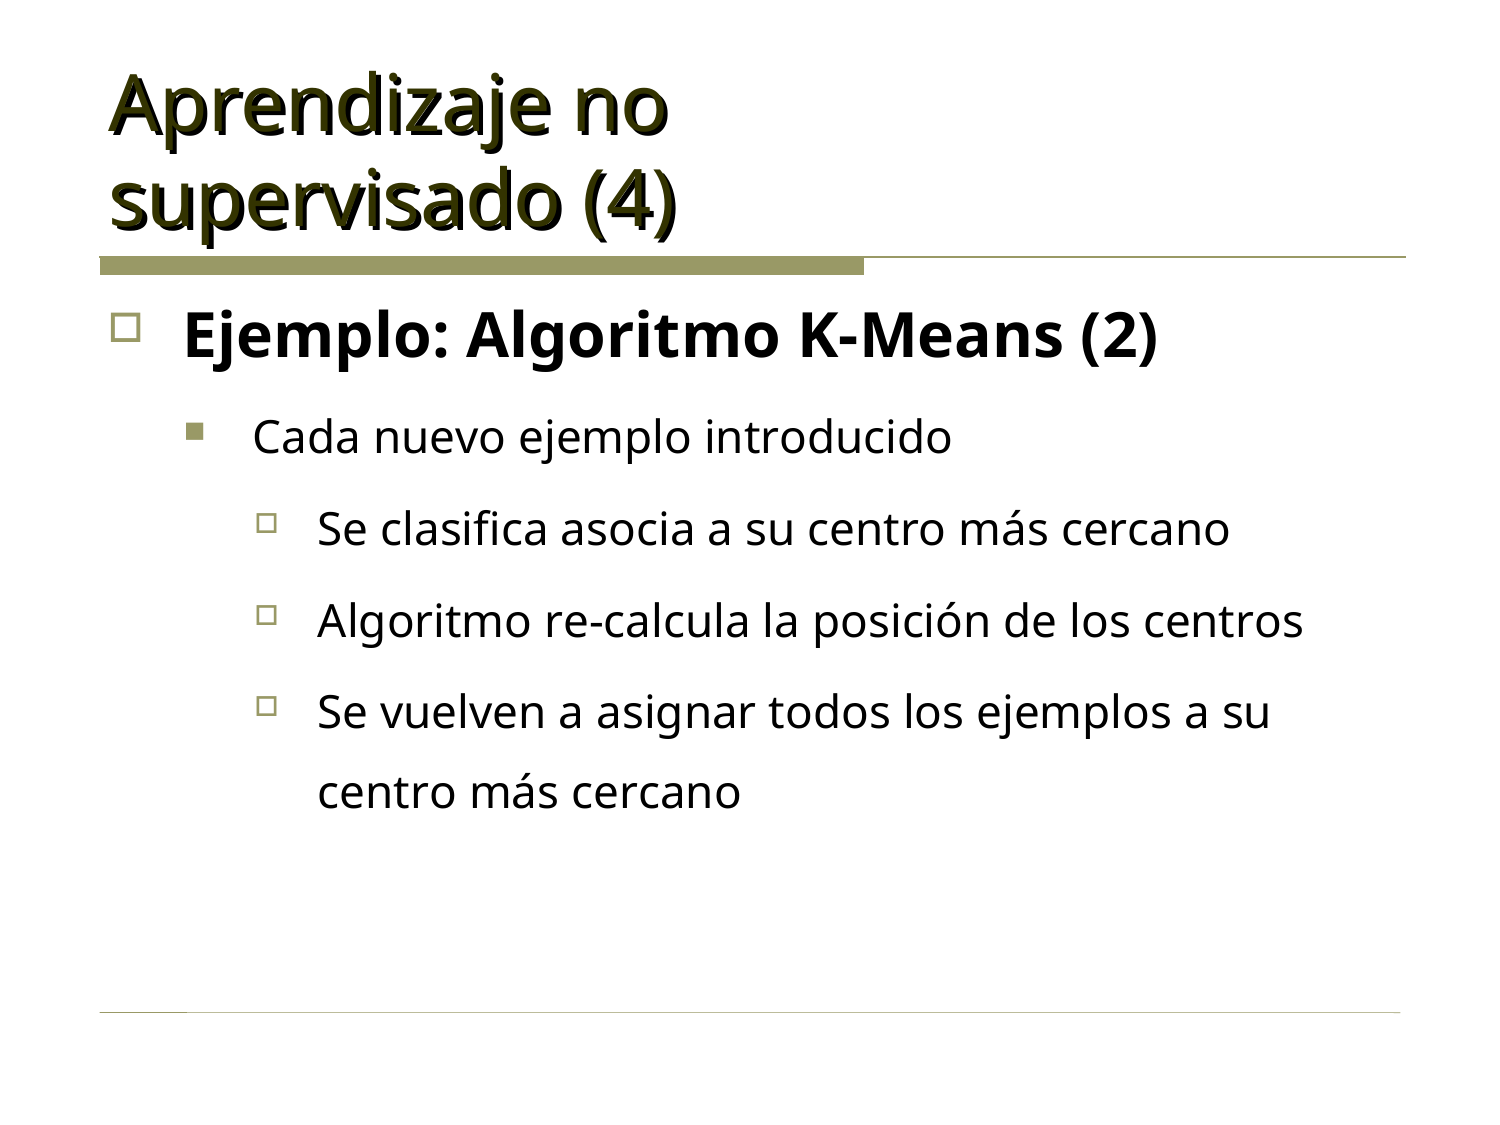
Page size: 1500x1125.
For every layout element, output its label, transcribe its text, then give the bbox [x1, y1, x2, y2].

title Aprendizaje no supervisado (4) [94, 50, 1407, 250]
list Ejemplo: Algoritmo K-Means (2) Cada nuevo ejemplo introducido Se clasifica asocia a su centro más cercano Algoritmo re-calcula la posición de los centros Se vuelven a asignar todos los ejemplos a su centro más cercano [92, 287, 1353, 1013]
